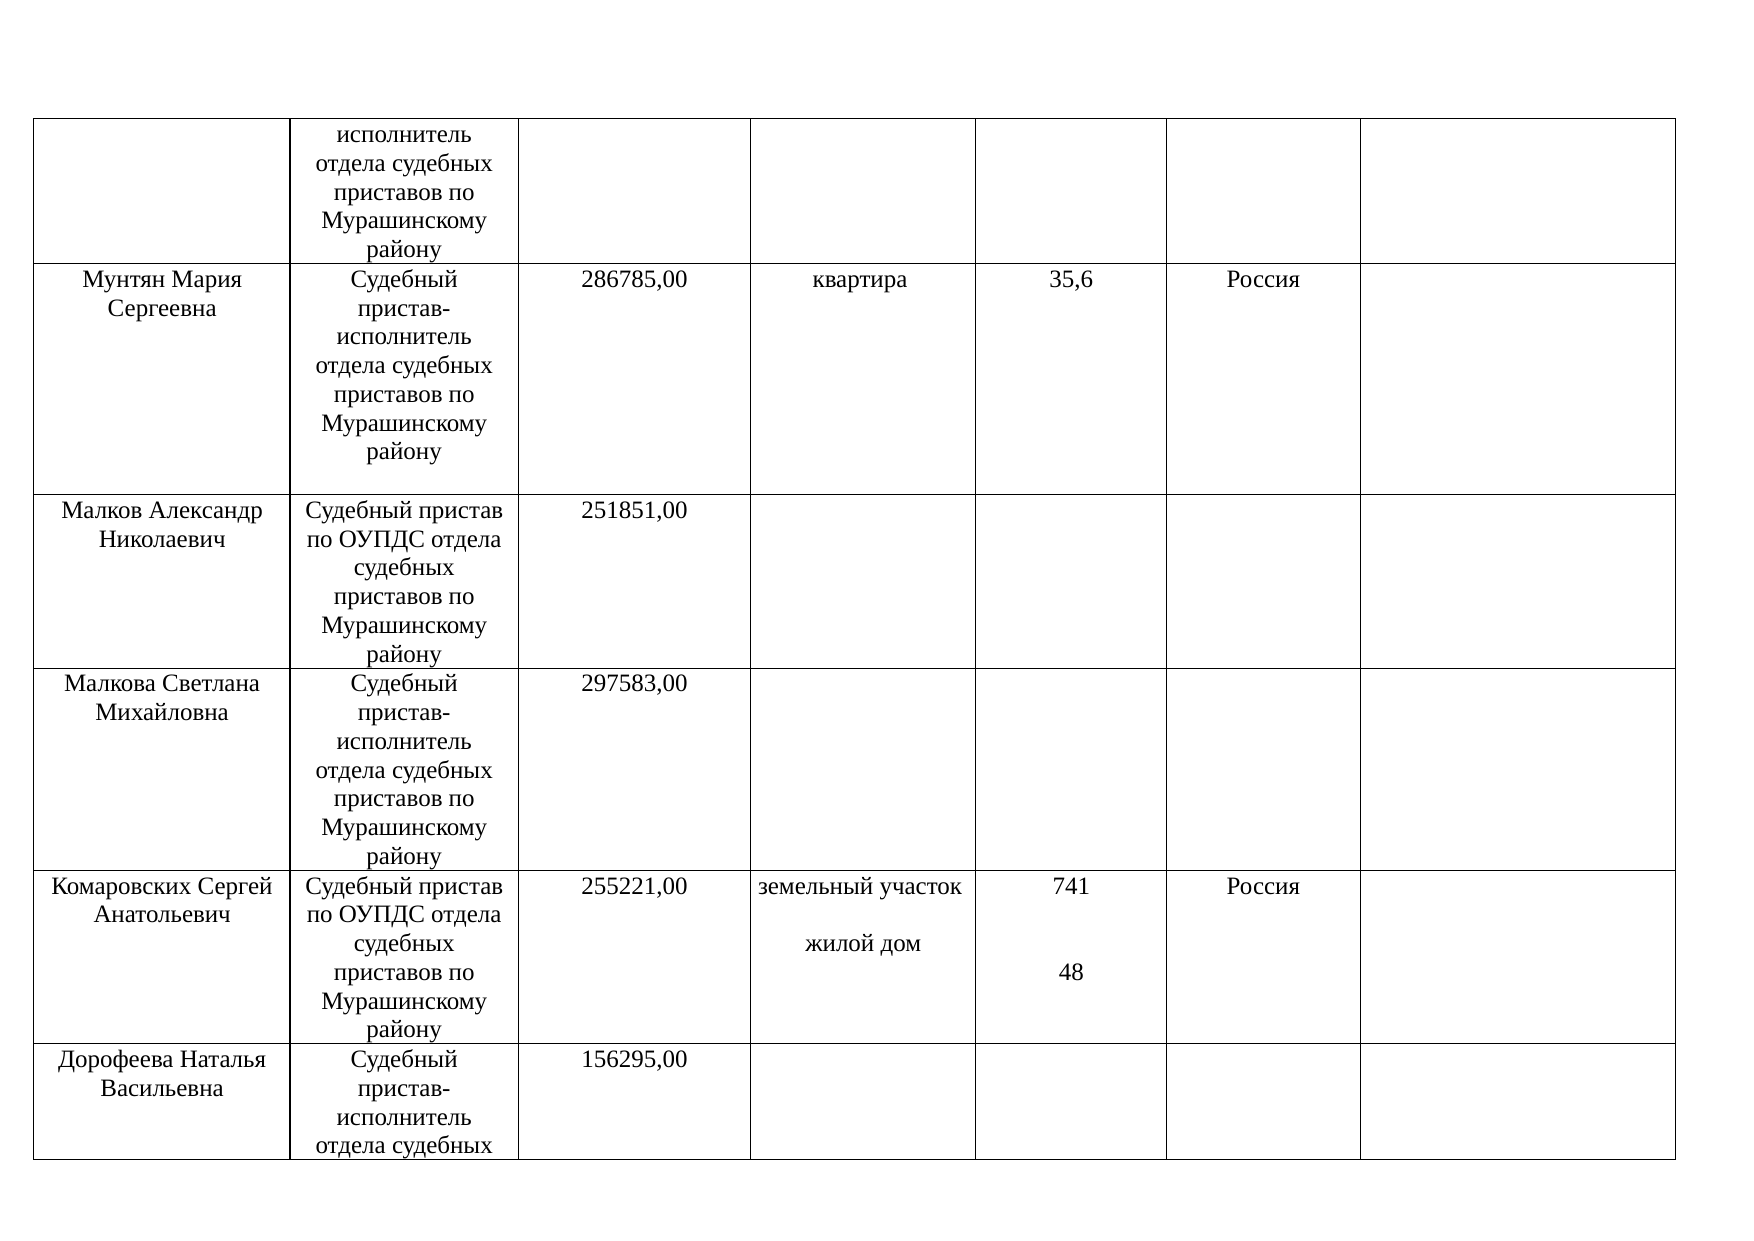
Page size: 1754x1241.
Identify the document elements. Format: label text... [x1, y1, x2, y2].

table_cell 156295,00 [519, 1044, 750, 1159]
table_cell [1680, 1043, 1686, 1159]
table_cell [1676, 870, 1680, 1043]
table_cell [976, 119, 1166, 263]
table_cell [29, 494, 33, 667]
table_cell Мунтян Мария Сергеевна [34, 264, 289, 494]
table_cell Судебный пристав-исполнитель отдела судебных приставов по Мурашинскому району [291, 264, 518, 494]
table_cell земельный участок жилой дом [751, 871, 975, 1043]
table_cell [1680, 870, 1686, 1043]
table_cell [1676, 668, 1680, 870]
table_cell 255221,00 [519, 871, 750, 1043]
table_cell Малков Александр Николаевич [34, 495, 289, 667]
table_cell Малкова Светлана Михайловна [34, 669, 289, 870]
table_cell [976, 495, 1166, 667]
table_cell [751, 669, 975, 870]
table_cell [1361, 1044, 1675, 1159]
table_cell квартира [751, 264, 975, 494]
table_cell 286785,00 [519, 264, 750, 494]
table_cell [1680, 263, 1686, 494]
table_cell Россия [1167, 264, 1360, 494]
table_cell Судебный пристав по ОУПДС отдела судебных приставов по Мурашинскому району [291, 871, 518, 1043]
table_cell [1361, 495, 1675, 667]
table_cell [751, 1044, 975, 1159]
table_cell Судебный пристав-исполнитель отдела судебных [291, 1044, 518, 1159]
table_cell Россия [1167, 871, 1360, 1043]
table_cell Судебный пристав по ОУПДС отдела судебных приставов по Мурашинскому району [291, 495, 518, 667]
table_cell [976, 669, 1166, 870]
table_cell [751, 119, 975, 263]
table_cell [976, 1044, 1166, 1159]
table_cell [519, 119, 750, 263]
table_cell [34, 119, 289, 263]
table_cell Дорофеева Наталья Васильевна [34, 1044, 289, 1159]
table_cell [751, 495, 975, 667]
table_cell 297583,00 [519, 669, 750, 870]
table_cell [1680, 118, 1686, 263]
table_cell [29, 1043, 33, 1159]
table_cell Комаровских Сергей Анатольевич [34, 871, 289, 1043]
table_cell [1676, 263, 1680, 494]
table_cell [1167, 1044, 1360, 1159]
table_cell [29, 870, 33, 1043]
table_cell 741 48 [976, 871, 1166, 1043]
table_cell [29, 263, 33, 494]
table_cell [1361, 669, 1675, 870]
table_cell Судебный пристав-исполнитель отдела судебных приставов по Мурашинскому району [291, 669, 518, 870]
table_cell 35,6 [976, 264, 1166, 494]
table_cell [1680, 494, 1686, 667]
table_cell [1361, 871, 1675, 1043]
table_cell [1676, 494, 1680, 667]
table_cell [1167, 495, 1360, 667]
table_cell исполнитель отдела судебных приставов по Мурашинскому району [291, 119, 518, 263]
table_cell [1680, 668, 1686, 870]
table_cell [29, 668, 33, 870]
table_cell [1167, 669, 1360, 870]
table_cell [1361, 264, 1675, 494]
table_cell [1361, 119, 1675, 263]
table_cell [1676, 1043, 1680, 1159]
table_cell [29, 118, 33, 263]
table_cell 251851,00 [519, 495, 750, 667]
table_cell [1676, 118, 1680, 263]
table_cell [1167, 119, 1360, 263]
